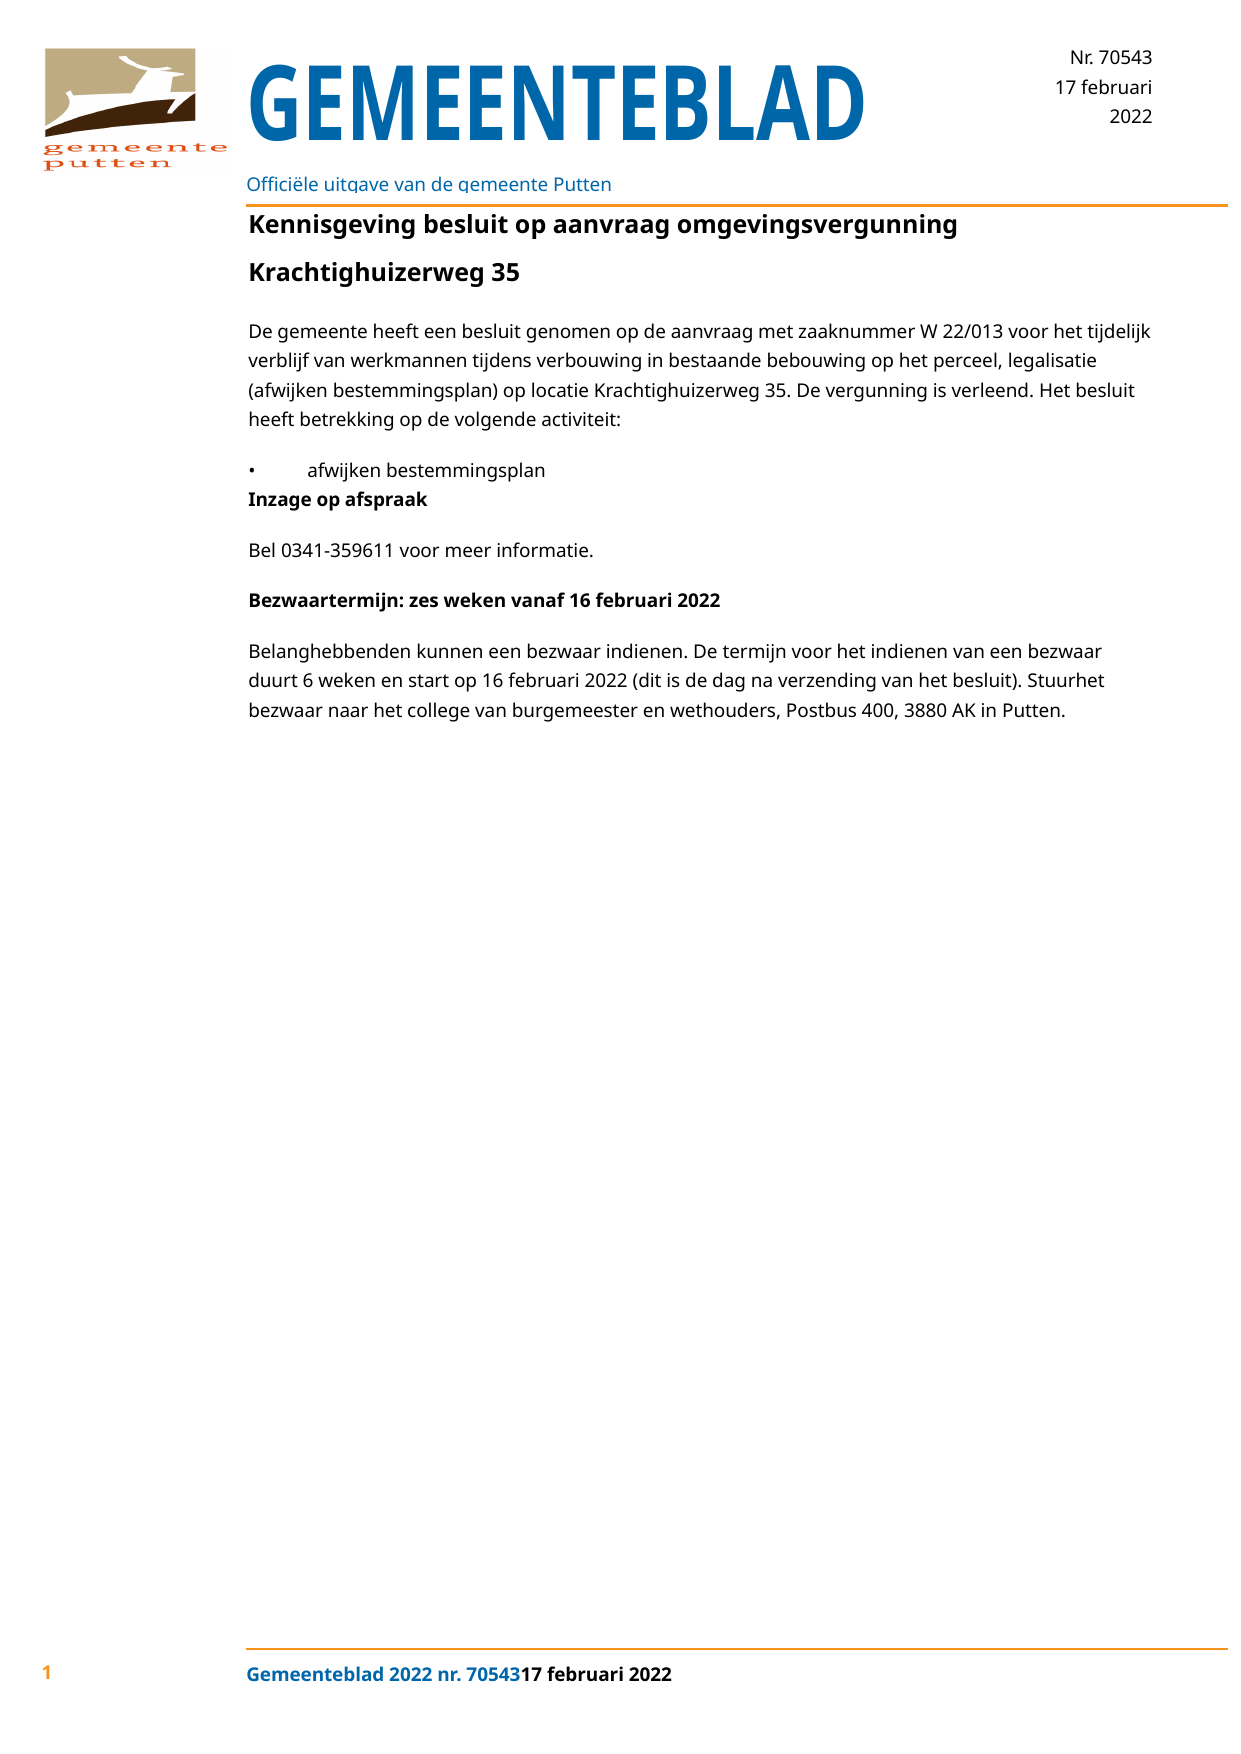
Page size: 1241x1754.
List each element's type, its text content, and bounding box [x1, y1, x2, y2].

text Bezwaartermijn: zes weken vanaf 16 februari 2022 [248, 587, 1152, 613]
text De gemeente heeft een besluit genomen op de aanvraag met zaaknummer W 22/013 voor het tijdelijk verblijf van werkmannen tijdens verbouwing in bestaande bebouwing op het perceel, legalisatie (afwijken bestemmingsplan) op locatie Krachtighuizerweg 35. De vergunning is verleend. Het besluit heeft betrekking op de volgende activiteit: [248, 318, 1152, 432]
text Belanghebbenden kunnen een bezwaar indienen. De termijn voor het indienen van een bezwaar duurt 6 weken en start op 16 februari 2022 (dit is de dag na verzending van het besluit). Stuurhet bezwaar naar het college van burgemeester en wethouders, Postbus 400, 3880 AK in Putten. [248, 638, 1152, 723]
text Bel 0341-359611 voor meer informatie. [248, 537, 1152, 563]
list afwijken bestemmingsplan [248, 457, 1152, 483]
text Inzage op afspraak [248, 487, 1152, 512]
text Kennisgeving besluit op aanvraag omgevingsvergunning Krachtighuizerweg 35 [248, 207, 1152, 288]
picture [41, 47, 231, 172]
